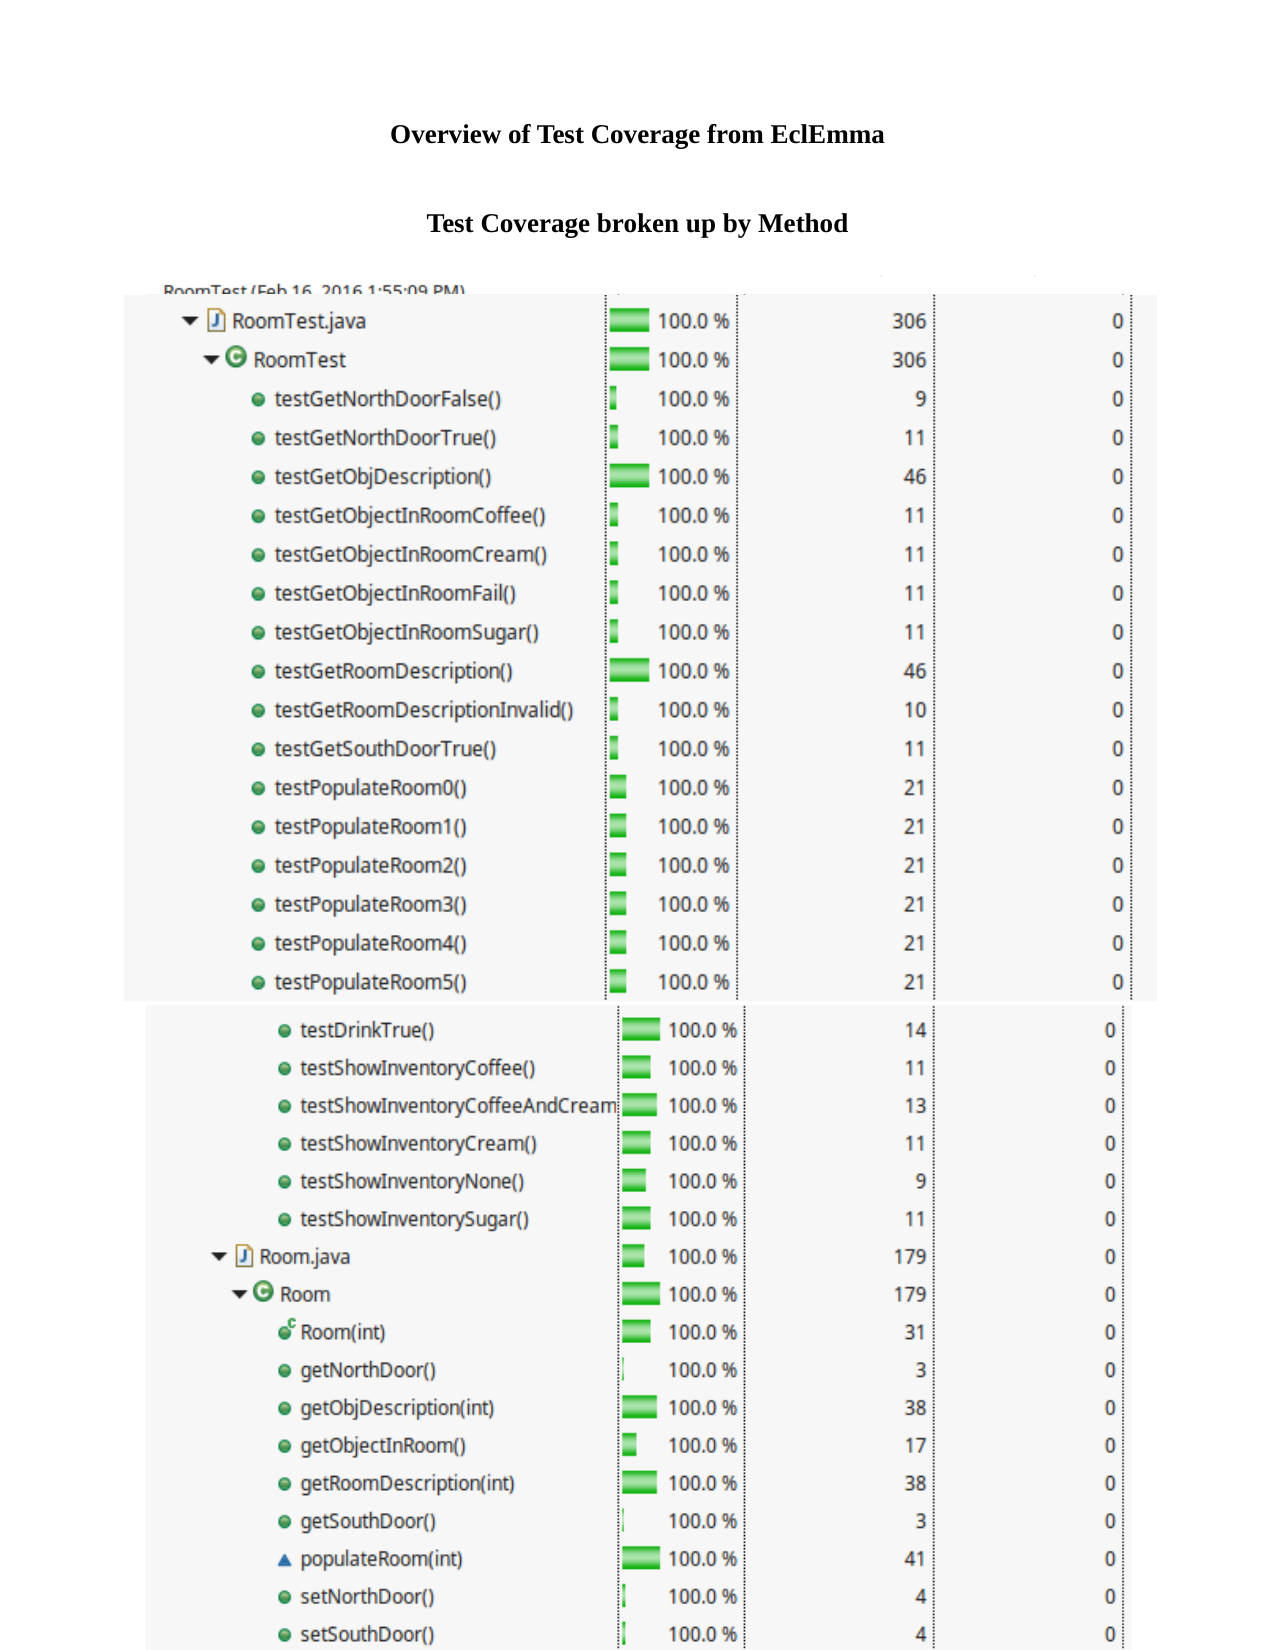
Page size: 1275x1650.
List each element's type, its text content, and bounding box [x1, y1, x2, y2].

text Overview of Test Coverage from EclEmma [118, 118, 1157, 149]
picture [124, 275, 1157, 1650]
text Test Coverage broken up by Method [118, 207, 1157, 238]
